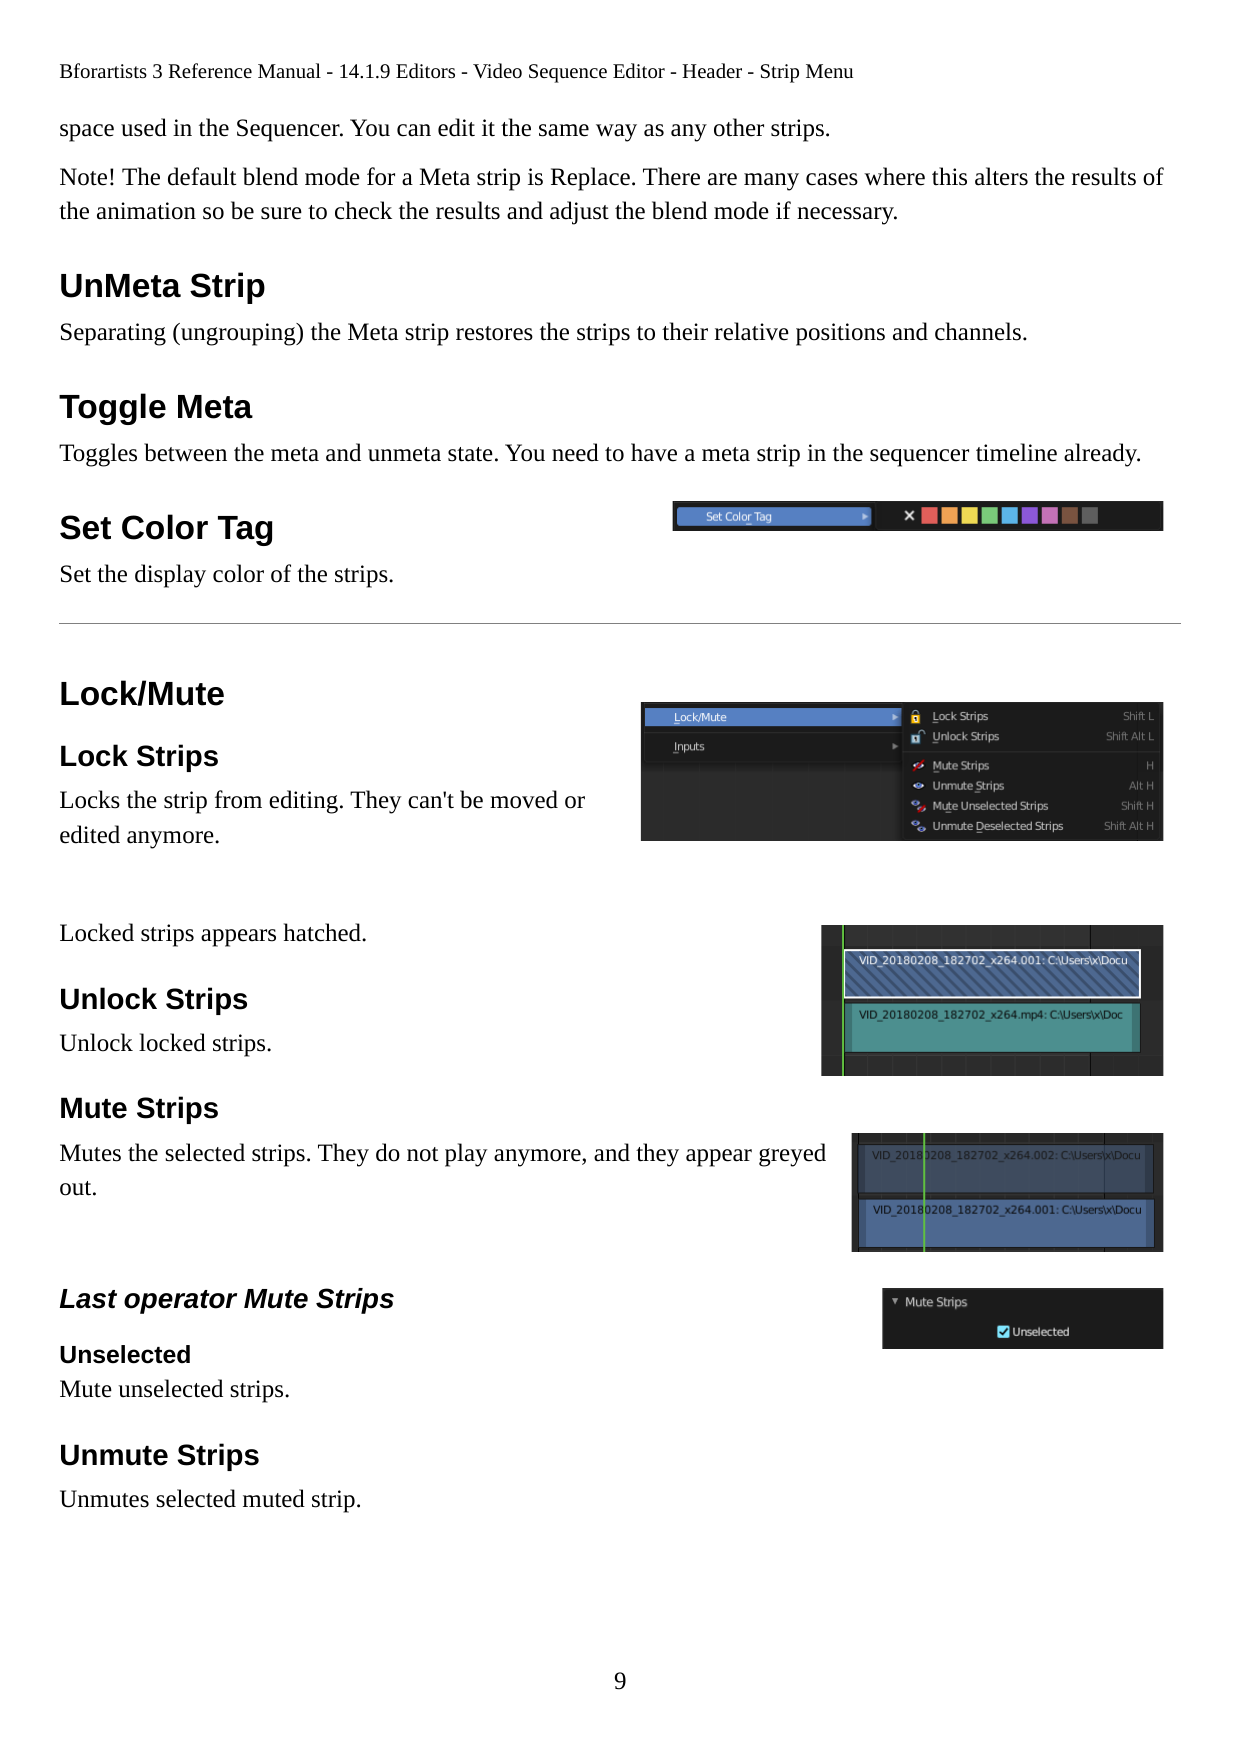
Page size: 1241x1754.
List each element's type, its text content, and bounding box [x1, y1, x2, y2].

subtitle UnMeta Strip [59, 266, 1181, 305]
text Note! The default blend mode for a Meta strip is Replace. There are many cases where this alters the results of the animation so be sure to check the results and adjust the blend mode if necessary. [59, 162, 1181, 225]
text Toggles between the meta and unmeta state. You need to have a meta strip in the sequencer timeline already. [59, 438, 1181, 467]
text Unlock locked strips. [59, 1028, 821, 1057]
text Locked strips appears hatched. [59, 918, 1181, 947]
subtitle Toggle Meta [59, 387, 1181, 426]
subtitle Unmute Strips [59, 1438, 1181, 1472]
subtitle Last operator Mute Strips [59, 1283, 1181, 1315]
subtitle [1164, 982, 1181, 1015]
text Locks the strip from editing. They can't be moved or edited anymore. [59, 785, 1181, 848]
text Mute unselected strips. [59, 1374, 1181, 1403]
subtitle [1164, 739, 1181, 773]
picture [851, 1133, 1164, 1252]
text Separating (ungrouping) the Meta strip restores the strips to their relative positions and channels. [59, 317, 1181, 346]
subtitle Mute Strips [59, 1091, 1181, 1125]
subtitle Unlock Strips [59, 982, 821, 1015]
text space used in the Sequencer. You can edit it the same way as any other strips. [59, 113, 1181, 141]
text [1164, 1028, 1181, 1057]
text Unmutes selected muted strip. [59, 1484, 1181, 1513]
subtitle Set Color Tag [59, 508, 1181, 547]
subtitle Lock/Mute [59, 673, 1181, 712]
text Set the display color of the strips. [59, 559, 1181, 588]
subtitle Lock Strips [59, 739, 640, 773]
text Mutes the selected strips. They do not play anymore, and they appear greyed out. [59, 1138, 851, 1201]
picture [821, 925, 1164, 1076]
picture [882, 1288, 1164, 1349]
picture [672, 501, 1164, 531]
picture [640, 702, 1164, 841]
subtitle Unselected [59, 1340, 1181, 1368]
